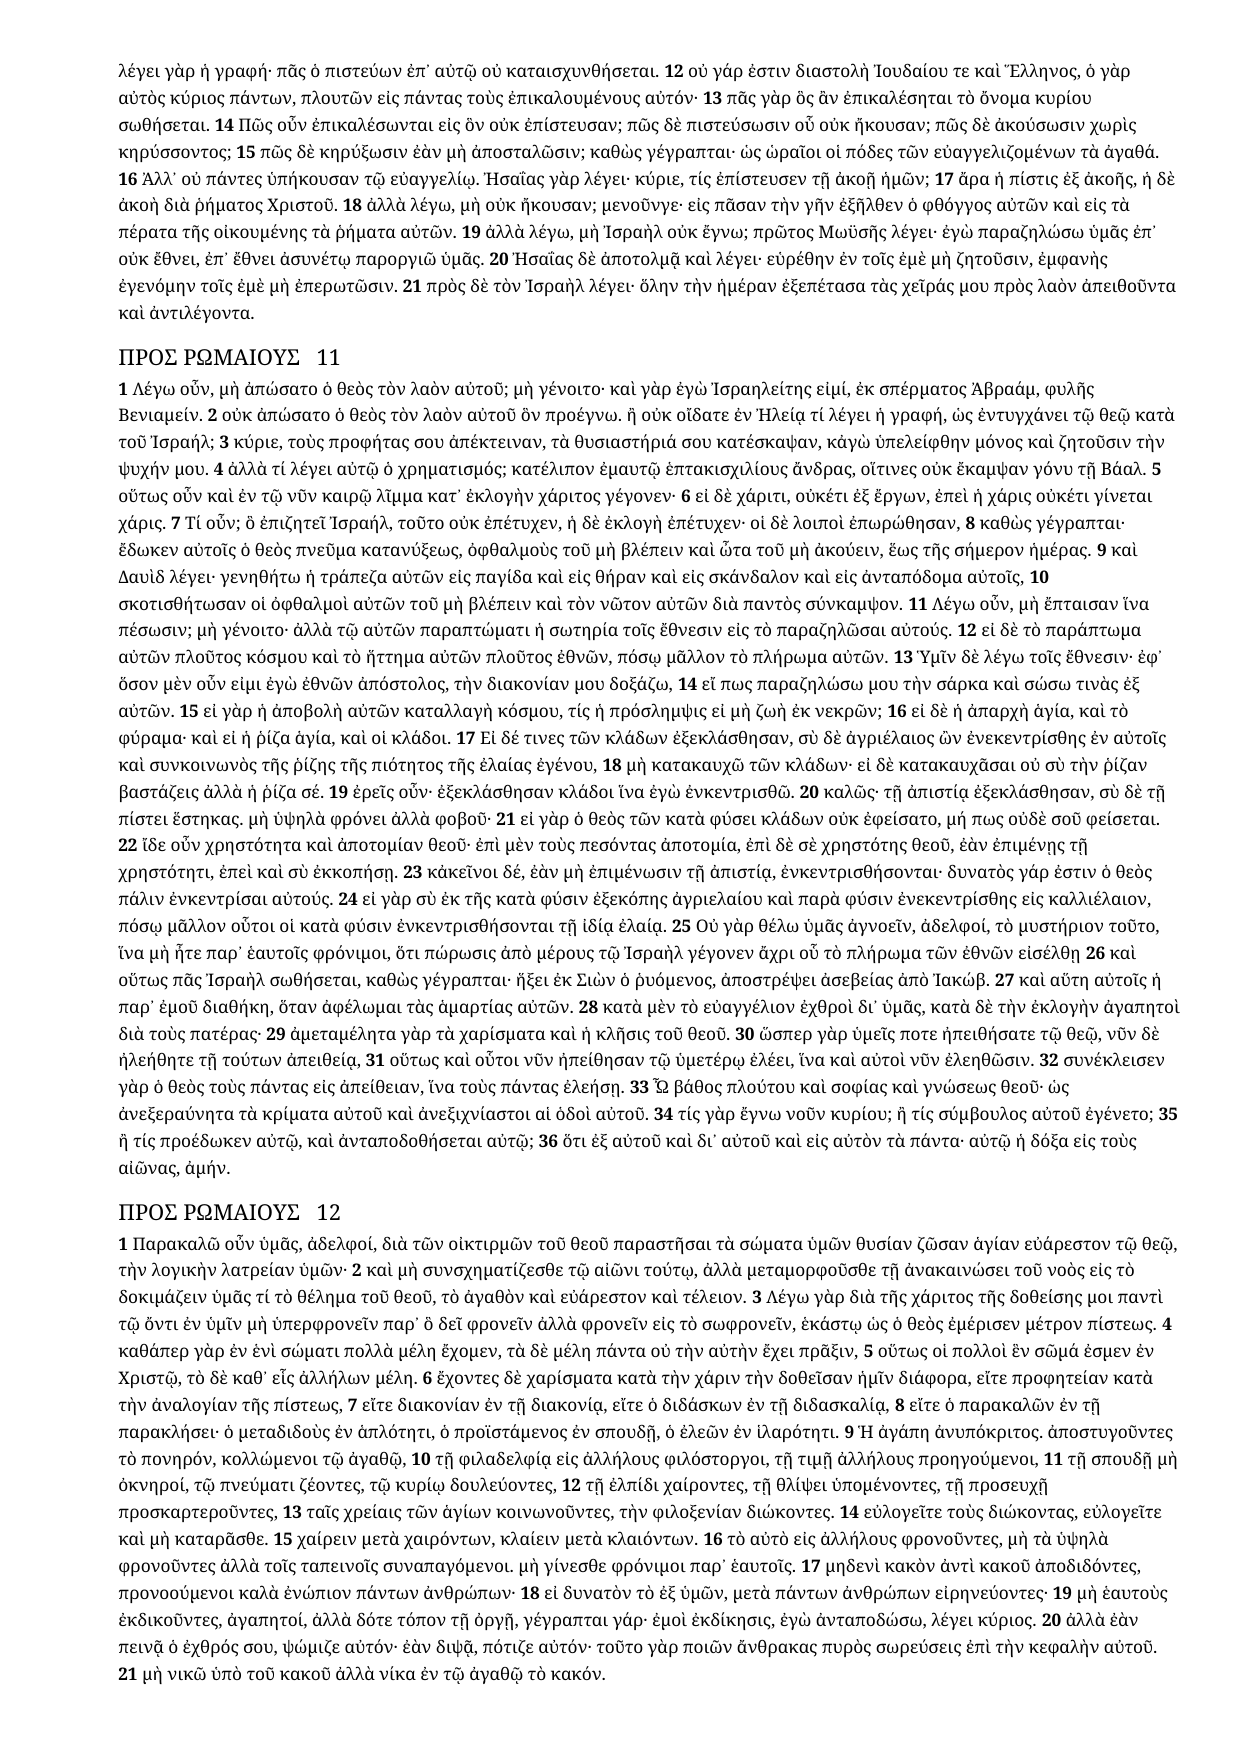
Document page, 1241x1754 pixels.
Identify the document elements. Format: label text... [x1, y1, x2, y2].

text ΠΡΟΣ ΡΩΜΑΙΟΥΣ 12 [118, 1197, 1181, 1227]
text ΠΡΟΣ ΡΩΜΑΙΟΥΣ 11 [118, 342, 1181, 372]
text 1 Παρακαλῶ οὖν ὑμᾶς, ἀδελφοί, διὰ τῶν οἰκτιρμῶν τοῦ θεοῦ παραστῆσαι τὰ σώματα ὑμῶν θυσίαν ζῶσαν ἁγίαν εὐάρεστον τῷ θεῷ, τὴν λογικὴν λατρείαν ὑμῶν· 2 καὶ μὴ συνσχηματίζεσθε τῷ αἰῶνι τούτῳ, ἀλλὰ μεταμορφοῦσθε τῇ ἀνακαινώσει τοῦ νοὸς εἰς τὸ δοκιμάζειν ὑμᾶς τί τὸ θέλημα τοῦ θεοῦ, τὸ ἀγαθὸν καὶ εὐάρεστον καὶ τέλειον. 3 Λέγω γὰρ διὰ τῆς χάριτος τῆς δοθείσης μοι παντὶ τῷ ὄντι ἐν ὑμῖν μὴ ὑπερφρονεῖν παρ᾽ ὃ δεῖ φρονεῖν ἀλλὰ φρονεῖν εἰς τὸ σωφρονεῖν, ἑκάστῳ ὡς ὁ θεὸς ἐμέρισεν μέτρον πίστεως. 4 καθάπερ γὰρ ἐν ἑνὶ σώματι πολλὰ μέλη ἔχομεν, τὰ δὲ μέλη πάντα οὐ τὴν αὐτὴν ἔχει πρᾶξιν, 5 οὕτως οἱ πολλοὶ ἓν σῶμά ἐσμεν ἐν Χριστῷ, τὸ δὲ καθ᾽ εἷς ἀλλήλων μέλη. 6 ἔχοντες δὲ χαρίσματα κατὰ τὴν χάριν τὴν δοθεῖσαν ἡμῖν διάφορα, εἴτε προφητείαν κατὰ τὴν ἀναλογίαν τῆς πίστεως, 7 εἴτε διακονίαν ἐν τῇ διακονίᾳ, εἴτε ὁ διδάσκων ἐν τῇ διδασκαλίᾳ, 8 εἴτε ὁ παρακαλῶν ἐν τῇ παρακλήσει· ὁ μεταδιδοὺς ἐν ἁπλότητι, ὁ προϊστάμενος ἐν σπουδῇ, ὁ ἐλεῶν ἐν ἱλαρότητι. 9 Ἡ ἀγάπη ἀνυπόκριτος. ἀποστυγοῦντες τὸ πονηρόν, κολλώμενοι τῷ ἀγαθῷ, 10 τῇ φιλαδελφίᾳ εἰς ἀλλήλους φιλόστοργοι, τῇ τιμῇ ἀλλήλους προηγούμενοι, 11 τῇ σπουδῇ μὴ ὀκνηροί, τῷ πνεύματι ζέοντες, τῷ κυρίῳ δουλεύοντες, 12 τῇ ἐλπίδι χαίροντες, τῇ θλίψει ὑπομένοντες, τῇ προσευχῇ προσκαρτεροῦντες, 13 ταῖς χρείαις τῶν ἁγίων κοινωνοῦντες, τὴν φιλοξενίαν διώκοντες. 14 εὐλογεῖτε τοὺς διώκοντας, εὐλογεῖτε καὶ μὴ καταρᾶσθε. 15 χαίρειν μετὰ χαιρόντων, κλαίειν μετὰ κλαιόντων. 16 τὸ αὐτὸ εἰς ἀλλήλους φρονοῦντες, μὴ τὰ ὑψηλὰ φρονοῦντες ἀλλὰ τοῖς ταπεινοῖς συναπαγόμενοι. μὴ γίνεσθε φρόνιμοι παρ᾽ ἑαυτοῖς. 17 μηδενὶ κακὸν ἀντὶ κακοῦ ἀποδιδόντες, προνοούμενοι καλὰ ἐνώπιον πάντων ἀνθρώπων· 18 εἰ δυνατὸν τὸ ἐξ ὑμῶν, μετὰ πάντων ἀνθρώπων εἰρηνεύοντες· 19 μὴ ἑαυτοὺς ἐκδικοῦντες, ἀγαπητοί, ἀλλὰ δότε τόπον τῇ ὀργῇ, γέγραπται γάρ· ἐμοὶ ἐκδίκησις, ἐγὼ ἀνταποδώσω, λέγει κύριος. 20 ἀλλὰ ἐὰν πεινᾷ ὁ ἐχθρός σου, ψώμιζε αὐτόν· ἐὰν διψᾷ, πότιζε αὐτόν· τοῦτο γὰρ ποιῶν ἄνθρακας πυρὸς σωρεύσεις ἐπὶ τὴν κεφαλὴν αὐτοῦ. 21 μὴ νικῶ ὑπὸ τοῦ κακοῦ ἀλλὰ νίκα ἐν τῷ ἀγαθῷ τὸ κακόν. [118, 1232, 1181, 1685]
text 1 Λέγω οὖν, μὴ ἀπώσατο ὁ θεὸς τὸν λαὸν αὐτοῦ; μὴ γένοιτο· καὶ γὰρ ἐγὼ Ἰσραηλείτης εἰμί, ἐκ σπέρματος Ἀβραάμ, φυλῆς Βενιαμείν. 2 οὐκ ἀπώσατο ὁ θεὸς τὸν λαὸν αὐτοῦ ὃν προέγνω. ἢ οὐκ οἴδατε ἐν Ἠλείᾳ τί λέγει ἡ γραφή, ὡς ἐντυγχάνει τῷ θεῷ κατὰ τοῦ Ἰσραήλ; 3 κύριε, τοὺς προφήτας σου ἀπέκτειναν, τὰ θυσιαστήριά σου κατέσκαψαν, κἀγὼ ὑπελείφθην μόνος καὶ ζητοῦσιν τὴν ψυχήν μου. 4 ἀλλὰ τί λέγει αὐτῷ ὁ χρηματισμός; κατέλιπον ἐμαυτῷ ἑπτακισχιλίους ἄνδρας, οἵτινες οὐκ ἔκαμψαν γόνυ τῇ Βάαλ. 5 οὕτως οὖν καὶ ἐν τῷ νῦν καιρῷ λῖμμα κατ᾽ ἐκλογὴν χάριτος γέγονεν· 6 εἰ δὲ χάριτι, οὐκέτι ἐξ ἔργων, ἐπεὶ ἡ χάρις οὐκέτι γίνεται χάρις. 7 Τί οὖν; ὃ ἐπιζητεῖ Ἰσραήλ, τοῦτο οὐκ ἐπέτυχεν, ἡ δὲ ἐκλογὴ ἐπέτυχεν· οἱ δὲ λοιποὶ ἐπωρώθησαν, 8 καθὼς γέγραπται· ἔδωκεν αὐτοῖς ὁ θεὸς πνεῦμα κατανύξεως, ὀφθαλμοὺς τοῦ μὴ βλέπειν καὶ ὦτα τοῦ μὴ ἀκούειν, ἕως τῆς σήμερον ἡμέρας. 9 καὶ Δαυὶδ λέγει· γενηθήτω ἡ τράπεζα αὐτῶν εἰς παγίδα καὶ εἰς θήραν καὶ εἰς σκάνδαλον καὶ εἰς ἀνταπόδομα αὐτοῖς, 10 σκοτισθήτωσαν οἱ ὀφθαλμοὶ αὐτῶν τοῦ μὴ βλέπειν καὶ τὸν νῶτον αὐτῶν διὰ παντὸς σύνκαμψον. 11 Λέγω οὖν, μὴ ἔπταισαν ἵνα πέσωσιν; μὴ γένοιτο· ἀλλὰ τῷ αὐτῶν παραπτώματι ἡ σωτηρία τοῖς ἔθνεσιν εἰς τὸ παραζηλῶσαι αὐτούς. 12 εἰ δὲ τὸ παράπτωμα αὐτῶν πλοῦτος κόσμου καὶ τὸ ἥττημα αὐτῶν πλοῦτος ἐθνῶν, πόσῳ μᾶλλον τὸ πλήρωμα αὐτῶν. 13 Ὑμῖν δὲ λέγω τοῖς ἔθνεσιν· ἐφ᾽ ὅσον μὲν οὖν εἰμι ἐγὼ ἐθνῶν ἀπόστολος, τὴν διακονίαν μου δοξάζω, 14 εἴ πως παραζηλώσω μου τὴν σάρκα καὶ σώσω τινὰς ἐξ αὐτῶν. 15 εἰ γὰρ ἡ ἀποβολὴ αὐτῶν καταλλαγὴ κόσμου, τίς ἡ πρόσλημψις εἰ μὴ ζωὴ ἐκ νεκρῶν; 16 εἰ δὲ ἡ ἀπαρχὴ ἁγία, καὶ τὸ φύραμα· καὶ εἰ ἡ ῥίζα ἁγία, καὶ οἱ κλάδοι. 17 Εἰ δέ τινες τῶν κλάδων ἐξεκλάσθησαν, σὺ δὲ ἀγριέλαιος ὢν ἐνεκεντρίσθης ἐν αὐτοῖς καὶ συνκοινωνὸς τῆς ῥίζης τῆς πιότητος τῆς ἐλαίας ἐγένου, 18 μὴ κατακαυχῶ τῶν κλάδων· εἰ δὲ κατακαυχᾶσαι οὐ σὺ τὴν ῥίζαν βαστάζεις ἀλλὰ ἡ ῥίζα σέ. 19 ἐρεῖς οὖν· ἐξεκλάσθησαν κλάδοι ἵνα ἐγὼ ἐνκεντρισθῶ. 20 καλῶς· τῇ ἀπιστίᾳ ἐξεκλάσθησαν, σὺ δὲ τῇ πίστει ἕστηκας. μὴ ὑψηλὰ φρόνει ἀλλὰ φοβοῦ· 21 εἰ γὰρ ὁ θεὸς τῶν κατὰ φύσει κλάδων οὐκ ἐφείσατο, μή πως οὐδὲ σοῦ φείσεται. 22 ἴδε οὖν χρηστότητα καὶ ἀποτομίαν θεοῦ· ἐπὶ μὲν τοὺς πεσόντας ἀποτομία, ἐπὶ δὲ σὲ χρηστότης θεοῦ, ἐὰν ἐπιμένῃς τῇ χρηστότητι, ἐπεὶ καὶ σὺ ἐκκοπήσῃ. 23 κἀκεῖνοι δέ, ἐὰν μὴ ἐπιμένωσιν τῇ ἀπιστίᾳ, ἐνκεντρισθήσονται· δυνατὸς γάρ ἐστιν ὁ θεὸς πάλιν ἐνκεντρίσαι αὐτούς. 24 εἰ γὰρ σὺ ἐκ τῆς κατὰ φύσιν ἐξεκόπης ἀγριελαίου καὶ παρὰ φύσιν ἐνεκεντρίσθης εἰς καλλιέλαιον, πόσῳ μᾶλλον οὗτοι οἱ κατὰ φύσιν ἐνκεντρισθήσονται τῇ ἰδίᾳ ἐλαίᾳ. 25 Οὐ γὰρ θέλω ὑμᾶς ἀγνοεῖν, ἀδελφοί, τὸ μυστήριον τοῦτο, ἵνα μὴ ἦτε παρ᾽ ἑαυτοῖς φρόνιμοι, ὅτι πώρωσις ἀπὸ μέρους τῷ Ἰσραὴλ γέγονεν ἄχρι οὗ τὸ πλήρωμα τῶν ἐθνῶν εἰσέλθῃ 26 καὶ οὕτως πᾶς Ἰσραὴλ σωθήσεται, καθὼς γέγραπται· ἥξει ἐκ Σιὼν ὁ ῥυόμενος, ἀποστρέψει ἀσεβείας ἀπὸ Ἰακώβ. 27 καὶ αὕτη αὐτοῖς ἡ παρ᾽ ἐμοῦ διαθήκη, ὅταν ἀφέλωμαι τὰς ἁμαρτίας αὐτῶν. 28 κατὰ μὲν τὸ εὐαγγέλιον ἐχθροὶ δι᾽ ὑμᾶς, κατὰ δὲ τὴν ἐκλογὴν ἀγαπητοὶ διὰ τοὺς πατέρας· 29 ἀμεταμέλητα γὰρ τὰ χαρίσματα καὶ ἡ κλῆσις τοῦ θεοῦ. 30 ὥσπερ γὰρ ὑμεῖς ποτε ἠπειθήσατε τῷ θεῷ, νῦν δὲ ἠλεήθητε τῇ τούτων ἀπειθείᾳ, 31 οὕτως καὶ οὗτοι νῦν ἠπείθησαν τῷ ὑμετέρῳ ἐλέει, ἵνα καὶ αὐτοὶ νῦν ἐλεηθῶσιν. 32 συνέκλεισεν γὰρ ὁ θεὸς τοὺς πάντας εἰς ἀπείθειαν, ἵνα τοὺς πάντας ἐλεήσῃ. 33 Ὦ βάθος πλούτου καὶ σοφίας καὶ γνώσεως θεοῦ· ὡς ἀνεξεραύνητα τὰ κρίματα αὐτοῦ καὶ ἀνεξιχνίαστοι αἱ ὁδοὶ αὐτοῦ. 34 τίς γὰρ ἔγνω νοῦν κυρίου; ἢ τίς σύμβουλος αὐτοῦ ἐγένετο; 35 ἢ τίς προέδωκεν αὐτῷ, καὶ ἀνταποδοθήσεται αὐτῷ; 36 ὅτι ἐξ αὐτοῦ καὶ δι᾽ αὐτοῦ καὶ εἰς αὐτὸν τὰ πάντα· αὐτῷ ἡ δόξα εἰς τοὺς αἰῶνας, ἀμήν. [118, 377, 1181, 1179]
text λέγει γὰρ ἡ γραφή· πᾶς ὁ πιστεύων ἐπ᾽ αὐτῷ οὐ καταισχυνθήσεται. 12 οὐ γάρ ἐστιν διαστολὴ Ἰουδαίου τε καὶ Ἕλληνος, ὁ γὰρ αὐτὸς κύριος πάντων, πλουτῶν εἰς πάντας τοὺς ἐπικαλουμένους αὐτόν· 13 πᾶς γὰρ ὃς ἂν ἐπικαλέσηται τὸ ὄνομα κυρίου σωθήσεται. 14 Πῶς οὖν ἐπικαλέσωνται εἰς ὃν οὐκ ἐπίστευσαν; πῶς δὲ πιστεύσωσιν οὗ οὐκ ἤκουσαν; πῶς δὲ ἀκούσωσιν χωρὶς κηρύσσοντος; 15 πῶς δὲ κηρύξωσιν ἐὰν μὴ ἀποσταλῶσιν; καθὼς γέγραπται· ὡς ὡραῖοι οἱ πόδες τῶν εὐαγγελιζομένων τὰ ἀγαθά. 16 Ἀλλ᾽ οὐ πάντες ὑπήκουσαν τῷ εὐαγγελίῳ. Ἠσαΐας γὰρ λέγει· κύριε, τίς ἐπίστευσεν τῇ ἀκοῇ ἡμῶν; 17 ἄρα ἡ πίστις ἐξ ἀκοῆς, ἡ δὲ ἀκοὴ διὰ ῥήματος Χριστοῦ. 18 ἀλλὰ λέγω, μὴ οὐκ ἤκουσαν; μενοῦνγε· εἰς πᾶσαν τὴν γῆν ἐξῆλθεν ὁ φθόγγος αὐτῶν καὶ εἰς τὰ πέρατα τῆς οἰκουμένης τὰ ῥήματα αὐτῶν. 19 ἀλλὰ λέγω, μὴ Ἰσραὴλ οὐκ ἔγνω; πρῶτος Μωϋσῆς λέγει· ἐγὼ παραζηλώσω ὑμᾶς ἐπ᾽ οὐκ ἔθνει, ἐπ᾽ ἔθνει ἀσυνέτῳ παροργιῶ ὑμᾶς. 20 Ἠσαΐας δὲ ἀποτολμᾷ καὶ λέγει· εὑρέθην ἐν τοῖς ἐμὲ μὴ ζητοῦσιν, ἐμφανὴς ἐγενόμην τοῖς ἐμὲ μὴ ἐπερωτῶσιν. 21 πρὸς δὲ τὸν Ἰσραὴλ λέγει· ὅλην τὴν ἡμέραν ἐξεπέτασα τὰς χεῖράς μου πρὸς λαὸν ἀπειθοῦντα καὶ ἀντιλέγοντα. [118, 59, 1181, 324]
